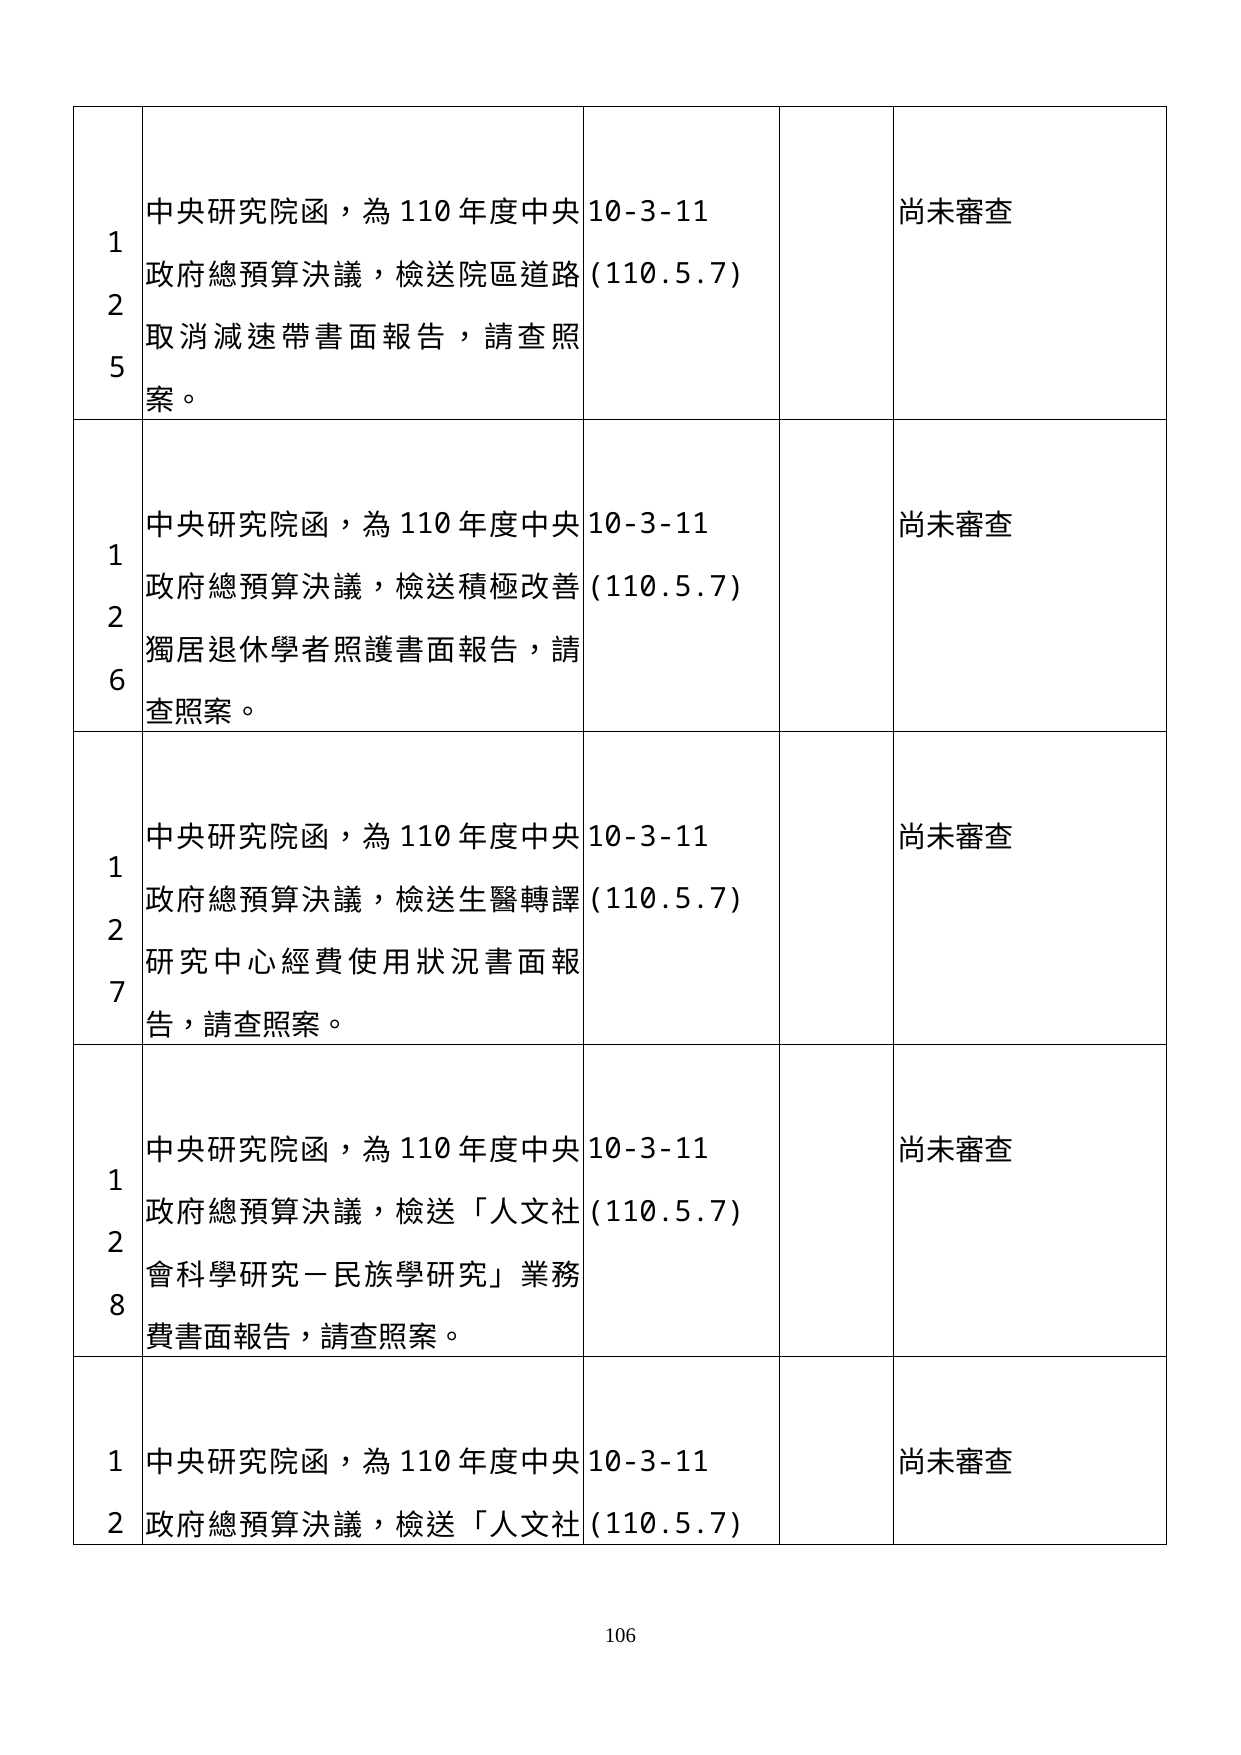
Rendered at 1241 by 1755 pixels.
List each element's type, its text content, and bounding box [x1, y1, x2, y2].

table_cell 中央研究院函，為110年度中央政府總預算決議，檢送積極改善獨居退休學者照護書面報告，請查照案。 [143, 420, 583, 731]
table_cell 尚未審查 [894, 732, 1166, 1043]
table_cell [780, 1357, 893, 1543]
table_cell 10-3-11 (110.5.7) [584, 1045, 779, 1356]
table_cell 尚未審查 [894, 420, 1166, 731]
table_cell [780, 420, 893, 731]
table_cell 尚未審查 [894, 1045, 1166, 1356]
table_cell [780, 732, 893, 1043]
table_cell [74, 420, 142, 731]
table_cell 10-3-11 (110.5.7) [584, 107, 779, 418]
table_cell 10-3-11 (110.5.7) [584, 732, 779, 1043]
table_cell [74, 1045, 142, 1356]
table_cell [74, 732, 142, 1043]
table_cell 中央研究院函，為110年度中央政府總預算決議，檢送院區道路取消減速帶書面報告，請查照案。 [143, 107, 583, 418]
table_cell [74, 107, 142, 418]
table_cell 10-3-11 (110.5.7) [584, 420, 779, 731]
table_cell 尚未審查 [894, 107, 1166, 418]
table_cell 中央研究院函，為110年度中央政府總預算決議，檢送「人文社會科學研究－民族學研究」業務費書面報告，請查照案。 [143, 1045, 583, 1356]
table_cell 尚未審查 [894, 1357, 1166, 1543]
table_cell [780, 1045, 893, 1356]
table_cell [74, 1357, 142, 1543]
table_cell 中央研究院函，為110年度中央政府總預算決議，檢送生醫轉譯研究中心經費使用狀況書面報告，請查照案。 [143, 732, 583, 1043]
table_cell 中央研究院函，為110年度中央政府總預算決議，檢送「人文社 [143, 1357, 583, 1543]
table_cell [780, 107, 893, 418]
table_cell 10-3-11 (110.5.7) [584, 1357, 779, 1543]
